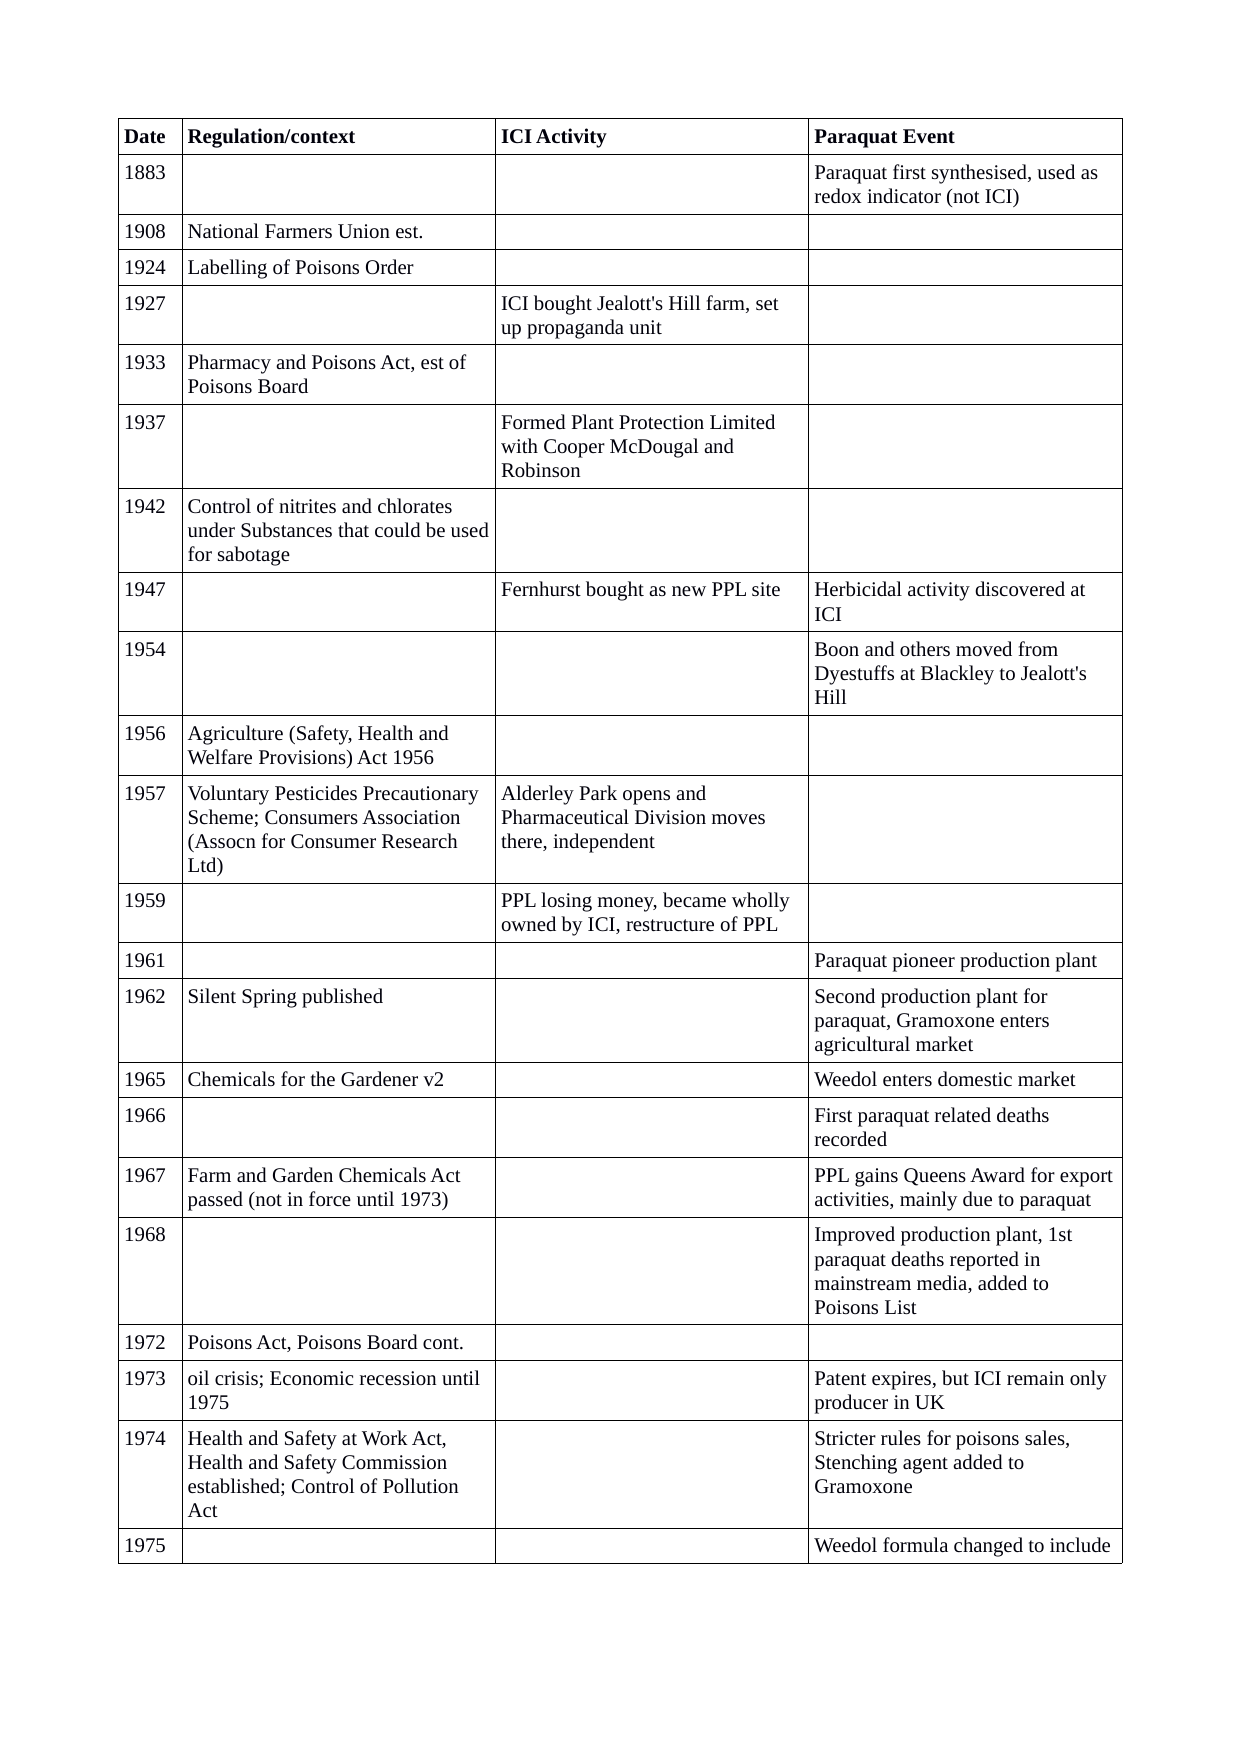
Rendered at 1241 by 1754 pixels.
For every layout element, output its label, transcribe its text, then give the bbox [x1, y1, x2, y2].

table_cell [809, 489, 1122, 572]
table_cell Health and Safety at Work Act, Health and Safety Commission established; Control of Pollution Act [183, 1421, 495, 1527]
table_cell Improved production plant, 1st paraquat deaths reported in mainstream media, added to Poisons List [809, 1218, 1122, 1324]
table_cell 1972 [119, 1325, 182, 1360]
table_cell 1942 [119, 489, 182, 572]
table_cell 1947 [119, 573, 182, 631]
table_cell [183, 1218, 495, 1324]
table_cell Poisons Act, Poisons Board cont. [183, 1325, 495, 1360]
table_cell 1908 [119, 215, 182, 249]
table_cell [496, 1421, 808, 1527]
table_cell [809, 776, 1122, 882]
table_cell 1962 [119, 979, 182, 1062]
table_cell Herbicidal activity discovered at ICI [809, 573, 1122, 631]
table_cell 1968 [119, 1218, 182, 1324]
table_cell [183, 1098, 495, 1157]
table_cell PPL gains Queens Award for export activities, mainly due to paraquat [809, 1158, 1122, 1217]
table_cell 1965 [119, 1063, 182, 1097]
table_cell [183, 573, 495, 631]
table_cell [183, 943, 495, 978]
table_cell [496, 1218, 808, 1324]
table_cell Control of nitrites and chlorates under Substances that could be used for sabotage [183, 489, 495, 572]
table_cell [809, 716, 1122, 775]
table_cell [496, 1063, 808, 1097]
table_cell 1933 [119, 345, 182, 404]
table_cell [809, 345, 1122, 404]
table_cell 1927 [119, 286, 182, 344]
table_cell 1961 [119, 943, 182, 978]
table_cell [183, 155, 495, 213]
table_cell [496, 1098, 808, 1157]
table_cell 1959 [119, 884, 182, 942]
table_cell 1937 [119, 405, 182, 488]
table_cell [496, 943, 808, 978]
table_cell PPL losing money, became wholly owned by ICI, restructure of PPL [496, 884, 808, 942]
table_cell Voluntary Pesticides Precautionary Scheme; Consumers Association (Assocn for Consumer Research Ltd) [183, 776, 495, 882]
table_cell Weedol enters domestic market [809, 1063, 1122, 1097]
table_cell [496, 1361, 808, 1420]
table_cell 1957 [119, 776, 182, 882]
table_cell 1924 [119, 250, 182, 285]
table_cell [496, 716, 808, 775]
table_cell oil crisis; Economic recession until 1975 [183, 1361, 495, 1420]
table_cell [809, 1325, 1122, 1360]
table_cell [809, 884, 1122, 942]
table_cell First paraquat related deaths recorded [809, 1098, 1122, 1157]
table_cell [183, 405, 495, 488]
table_cell [496, 489, 808, 572]
table_cell Weedol formula changed to include [809, 1529, 1122, 1563]
table_cell [809, 215, 1122, 249]
table_cell Labelling of Poisons Order [183, 250, 495, 285]
table_cell Stricter rules for poisons sales, Stenching agent added to Gramoxone [809, 1421, 1122, 1527]
table_cell 1973 [119, 1361, 182, 1420]
table_cell Formed Plant Protection Limited with Cooper McDougal and Robinson [496, 405, 808, 488]
table_cell [496, 155, 808, 213]
table_cell Agriculture (Safety, Health and Welfare Provisions) Act 1956 [183, 716, 495, 775]
table_cell Pharmacy and Poisons Act, est of Poisons Board [183, 345, 495, 404]
table_header Date [119, 119, 182, 154]
table_cell 1974 [119, 1421, 182, 1527]
table_cell Fernhurst bought as new PPL site [496, 573, 808, 631]
table_cell 1966 [119, 1098, 182, 1157]
table_cell [809, 286, 1122, 344]
table_cell 1954 [119, 632, 182, 715]
table_header ICI Activity [496, 119, 808, 154]
table_cell Paraquat pioneer production plant [809, 943, 1122, 978]
table_cell [183, 286, 495, 344]
table_cell [809, 250, 1122, 285]
table_cell [809, 405, 1122, 488]
table_cell 1967 [119, 1158, 182, 1217]
table_cell 1956 [119, 716, 182, 775]
table_cell 1975 [119, 1529, 182, 1563]
table_cell ICI bought Jealott's Hill farm, set up propaganda unit [496, 286, 808, 344]
table_header Paraquat Event [809, 119, 1122, 154]
table_cell Second production plant for paraquat, Gramoxone enters agricultural market [809, 979, 1122, 1062]
table_cell [496, 632, 808, 715]
table_cell National Farmers Union est. [183, 215, 495, 249]
table_cell Farm and Garden Chemicals Act passed (not in force until 1973) [183, 1158, 495, 1217]
table_cell [496, 1158, 808, 1217]
table_cell Paraquat first synthesised, used as redox indicator (not ICI) [809, 155, 1122, 213]
table_cell Silent Spring published [183, 979, 495, 1062]
table_cell 1883 [119, 155, 182, 213]
table_header Regulation/context [183, 119, 495, 154]
table_cell [496, 250, 808, 285]
table_cell [496, 1325, 808, 1360]
table_cell [496, 215, 808, 249]
table_cell Patent expires, but ICI remain only producer in UK [809, 1361, 1122, 1420]
table_cell Boon and others moved from Dyestuffs at Blackley to Jealott's Hill [809, 632, 1122, 715]
table_cell Alderley Park opens and Pharmaceutical Division moves there, independent [496, 776, 808, 882]
table_cell [496, 1529, 808, 1563]
table_cell [183, 884, 495, 942]
table_cell [496, 345, 808, 404]
table_cell Chemicals for the Gardener v2 [183, 1063, 495, 1097]
table_cell [496, 979, 808, 1062]
table_cell [183, 632, 495, 715]
table_cell [183, 1529, 495, 1563]
